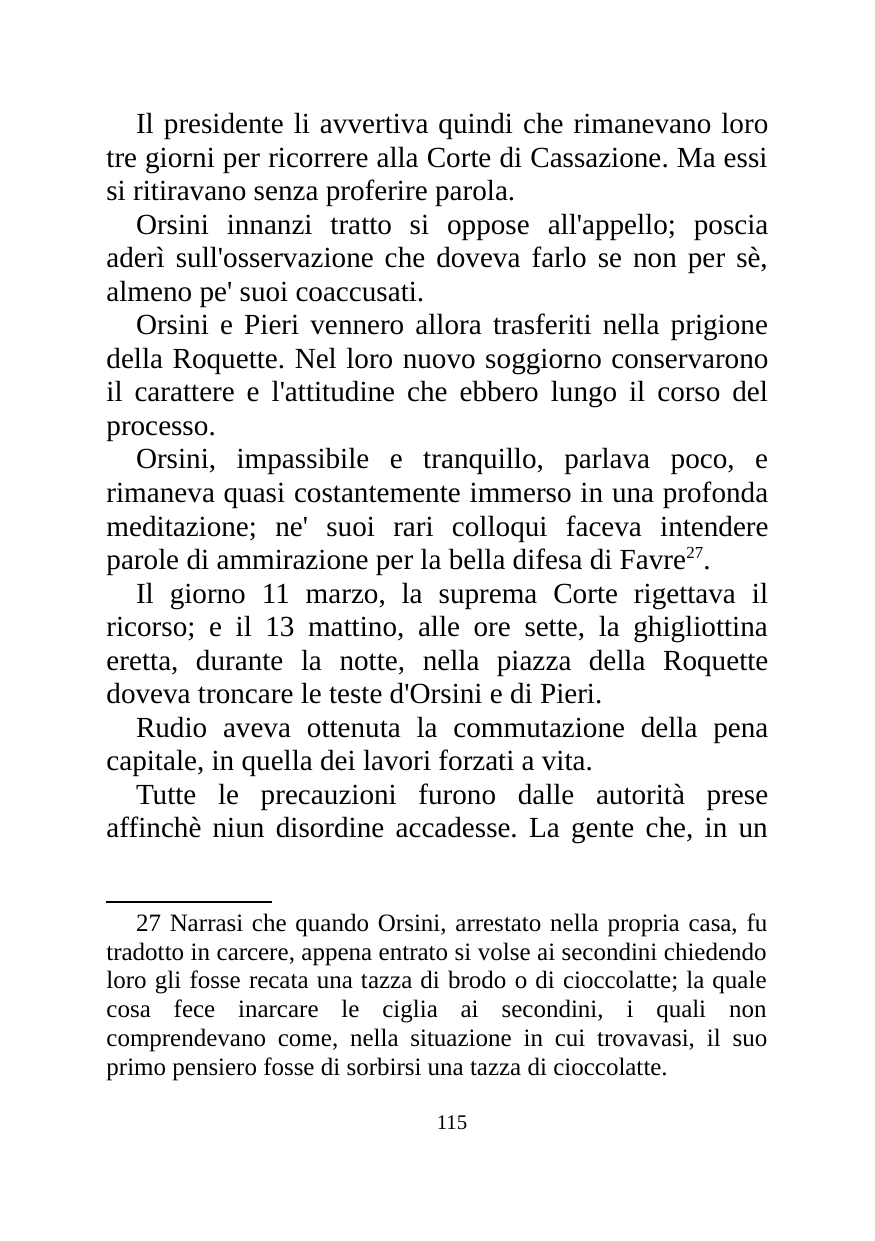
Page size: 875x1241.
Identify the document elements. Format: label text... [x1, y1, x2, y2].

text Orsini, impassibile e tranquillo, parlava poco, e rimaneva quasi costantemente immerso in una profonda meditazione; ne' suoi rari colloqui faceva intendere parole di ammirazione per la bella difesa di Favre. [106, 442, 769, 576]
text Orsini e Pieri vennero allora trasferiti nella prigione della Roquette. Nel loro nuovo soggiorno conservarono il carattere e l'attitudine che ebbero lungo il corso del processo. [106, 307, 769, 442]
text Tutte le precauzioni furono dalle autorità prese affinchè niun disordine accadesse. La gente che, in un [106, 777, 769, 844]
text Orsini innanzi tratto si oppose all'appello; poscia aderì sull'osservazione che doveva farlo se non per sè, almeno pe' suoi coaccusati. [106, 207, 769, 307]
text Narrasi che quando Orsini, arrestato nella propria casa, fu tradotto in carcere, appena entrato si volse ai secondini chiedendo loro gli fosse recata una tazza di brodo o di cioccolatte; la quale cosa fece inarcare le ciglia ai secondini, i quali non comprendevano come, nella situazione in cui trovavasi, il suo primo pensiero fosse di sorbirsi una tazza di cioccolatte. [106, 908, 768, 1080]
text Il presidente li avvertiva quindi che rimanevano loro tre giorni per ricorrere alla Corte di Cassazione. Ma essi si ritiravano senza proferire parola. [106, 106, 769, 207]
text Il giorno 11 marzo, la suprema Corte rigettava il ricorso; e il 13 mattino, alle ore sette, la ghigliottina eretta, durante la notte, nella piazza della Roquette doveva troncare le teste d'Orsini e di Pieri. [106, 576, 769, 710]
text Rudio aveva ottenuta la commutazione della pena capitale, in quella dei lavori forzati a vita. [106, 710, 769, 777]
